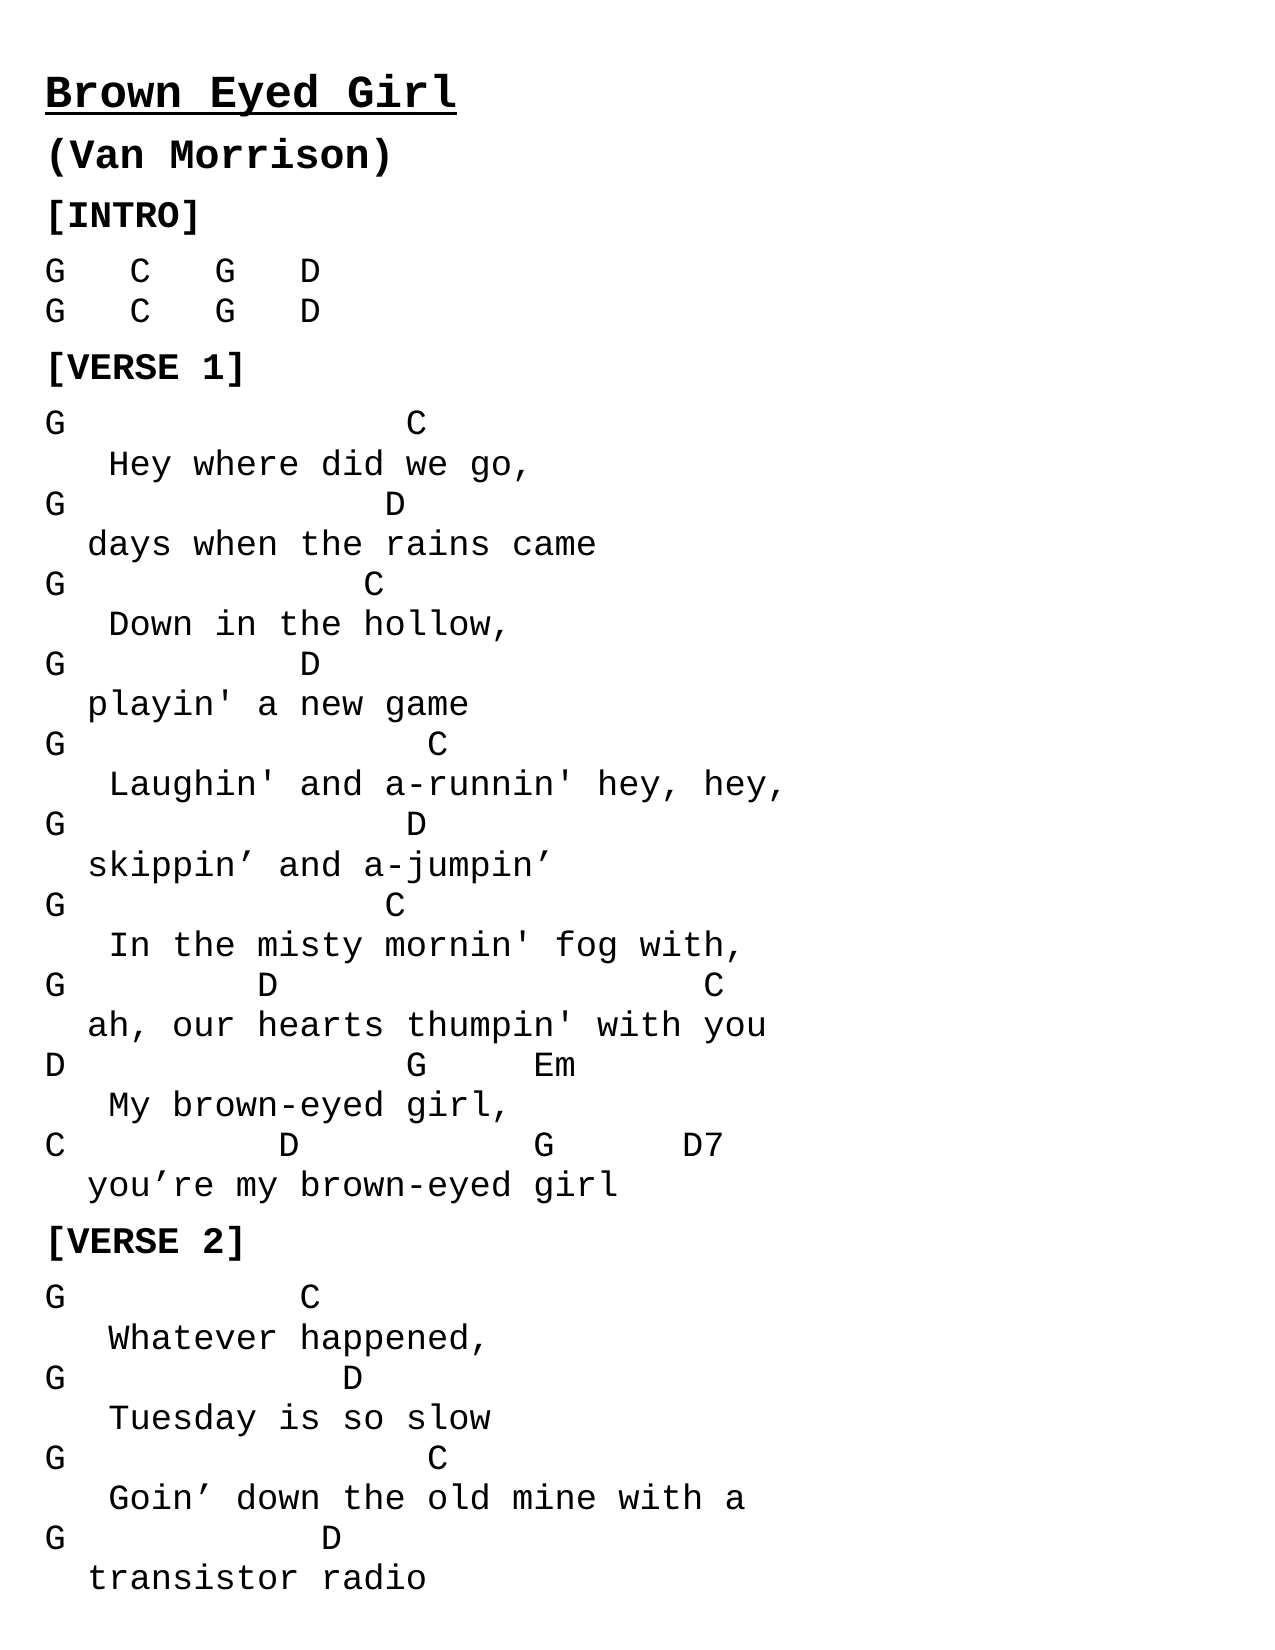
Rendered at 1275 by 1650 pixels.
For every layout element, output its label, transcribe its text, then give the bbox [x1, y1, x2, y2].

subtitle (Van Morrison) [44, 134, 1231, 181]
text transistor radio [44, 1560, 1231, 1600]
text Down in the hollow, [44, 606, 1231, 646]
text D G Em [44, 1047, 1231, 1087]
text G D [44, 486, 1231, 526]
text ah, our hearts thumpin' with you [44, 1007, 1231, 1047]
subtitle [VERSE 1] [44, 348, 1231, 391]
subtitle Brown Eyed Girl [44, 69, 1231, 121]
text In the misty mornin' fog with, [44, 927, 1231, 967]
text G C G D [44, 253, 1231, 293]
subtitle [VERSE 2] [44, 1222, 1231, 1265]
text C D G D7 [44, 1127, 1231, 1167]
text G C [44, 1440, 1231, 1480]
text G D [44, 806, 1231, 846]
text G C G D [44, 293, 1231, 333]
text playin' a new game [44, 686, 1231, 726]
text G C [44, 566, 1231, 606]
text skippin’ and a-jumpin’ [44, 846, 1231, 887]
text G C [44, 887, 1231, 927]
text My brown-eyed girl, [44, 1087, 1231, 1127]
subtitle [INTRO] [44, 196, 1231, 238]
text G D [44, 646, 1231, 686]
text Laughin' and a-runnin' hey, hey, [44, 766, 1231, 806]
text Hey where did we go, [44, 445, 1231, 486]
text days when the rains came [44, 526, 1231, 566]
text you’re my brown-eyed girl [44, 1167, 1231, 1207]
text G C [44, 405, 1231, 445]
text Goin’ down the old mine with a [44, 1480, 1231, 1520]
text Tuesday is so slow [44, 1400, 1231, 1440]
text G D [44, 1360, 1231, 1400]
text G D C [44, 967, 1231, 1007]
text G C [44, 726, 1231, 766]
text G C [44, 1279, 1231, 1319]
text Whatever happened, [44, 1319, 1231, 1360]
text G D [44, 1520, 1231, 1560]
